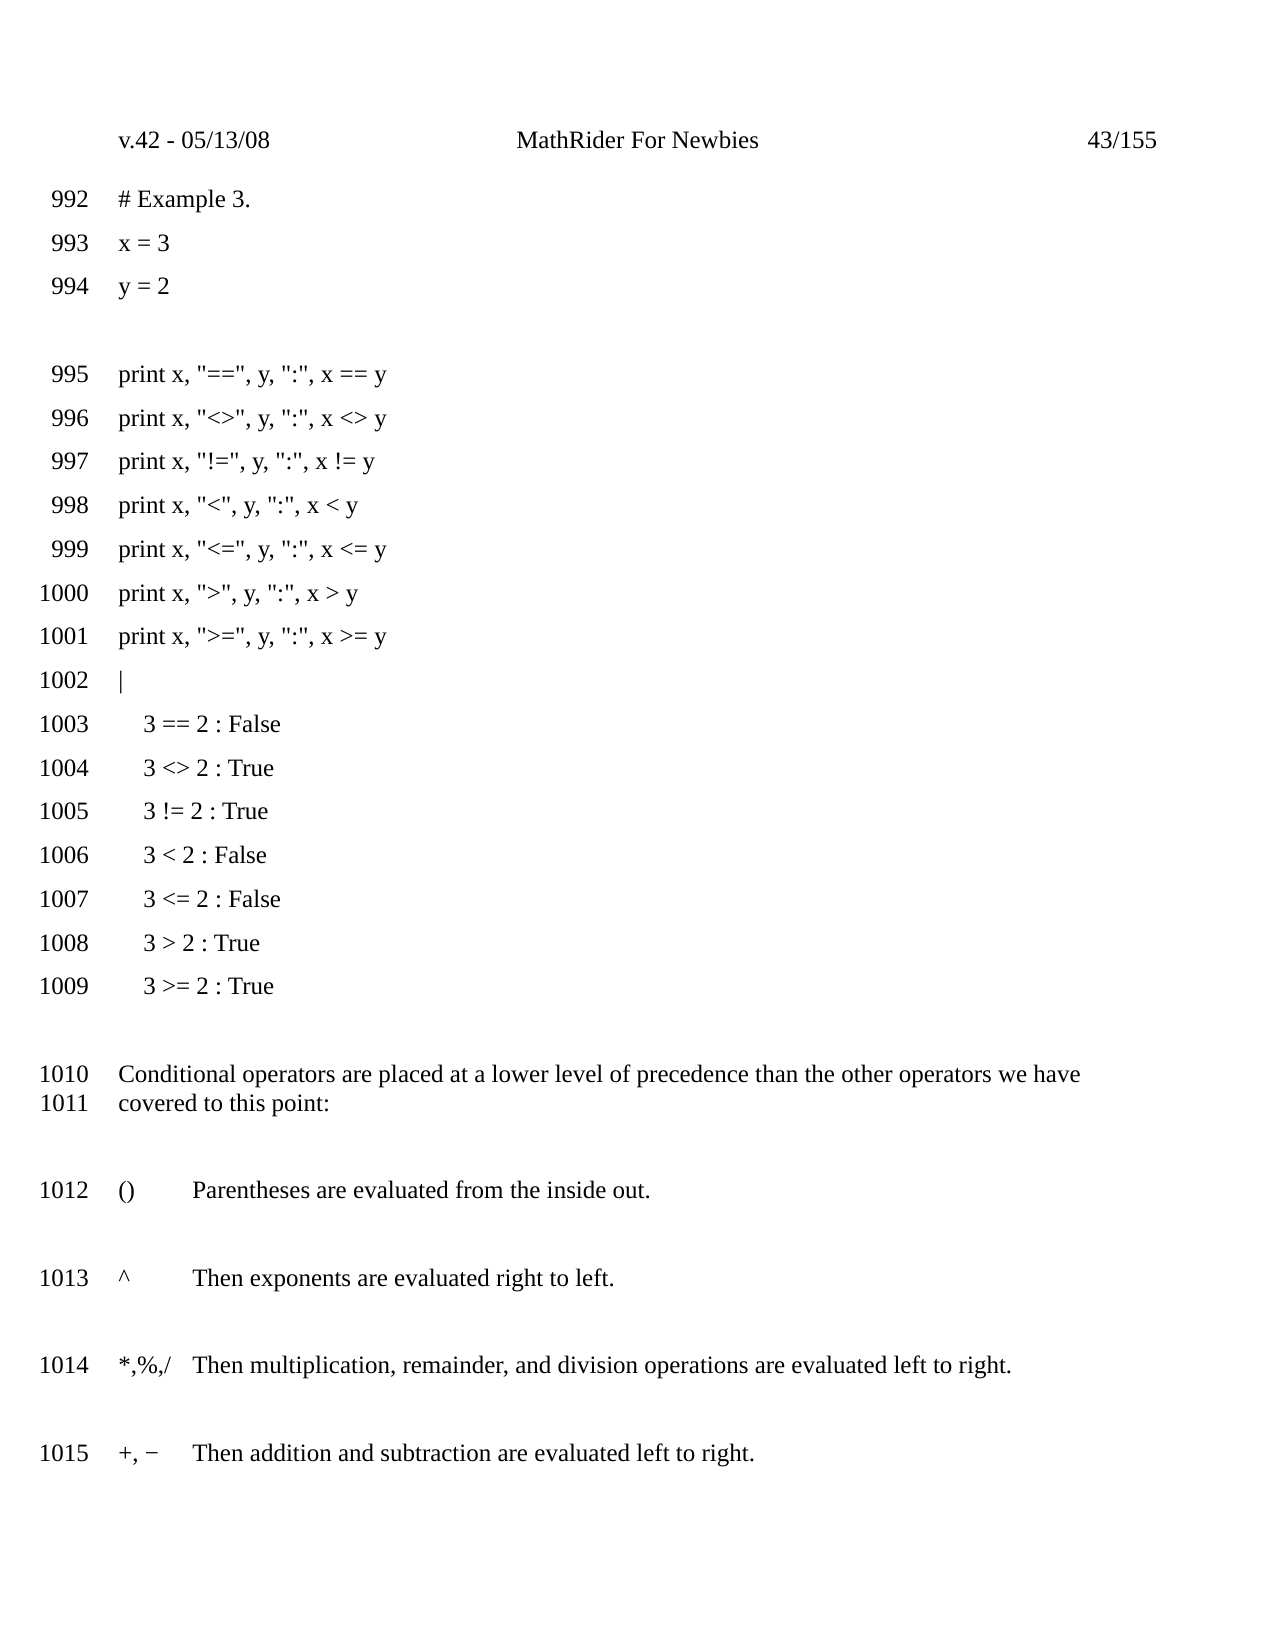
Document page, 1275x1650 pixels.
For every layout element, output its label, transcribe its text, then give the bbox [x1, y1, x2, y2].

text # Example 3. [118, 184, 1157, 213]
text () Parentheses are evaluated from the inside out. [118, 1175, 1157, 1204]
text 3 <= 2 : False [118, 884, 1157, 913]
text print x, ">=", y, ":", x >= y [118, 621, 1157, 650]
text Conditional operators are placed at a lower level of precedence than the other operators we have covered to this point: [118, 1059, 1157, 1116]
text 3 >= 2 : True [118, 971, 1157, 1000]
text print x, "==", y, ":", x == y [118, 359, 1157, 388]
text *,%,/ Then multiplication, remainder, and division operations are evaluated left to right. [118, 1350, 1157, 1379]
text print x, "<=", y, ":", x <= y [118, 534, 1157, 563]
text 3 == 2 : False [118, 709, 1157, 738]
text | [118, 665, 1157, 694]
text +, − Then addition and subtraction are evaluated left to right. [118, 1438, 1157, 1466]
text print x, "!=", y, ":", x != y [118, 446, 1157, 475]
text ^ Then exponents are evaluated right to left. [118, 1263, 1157, 1291]
text print x, ">", y, ":", x > y [118, 578, 1157, 606]
text y = 2 [118, 271, 1157, 300]
text x = 3 [118, 228, 1157, 256]
text 3 <> 2 : True [118, 753, 1157, 781]
text print x, "<>", y, ":", x <> y [118, 403, 1157, 431]
text 3 > 2 : True [118, 928, 1157, 956]
text print x, "<", y, ":", x < y [118, 490, 1157, 519]
text 3 < 2 : False [118, 840, 1157, 869]
text 3 != 2 : True [118, 796, 1157, 825]
